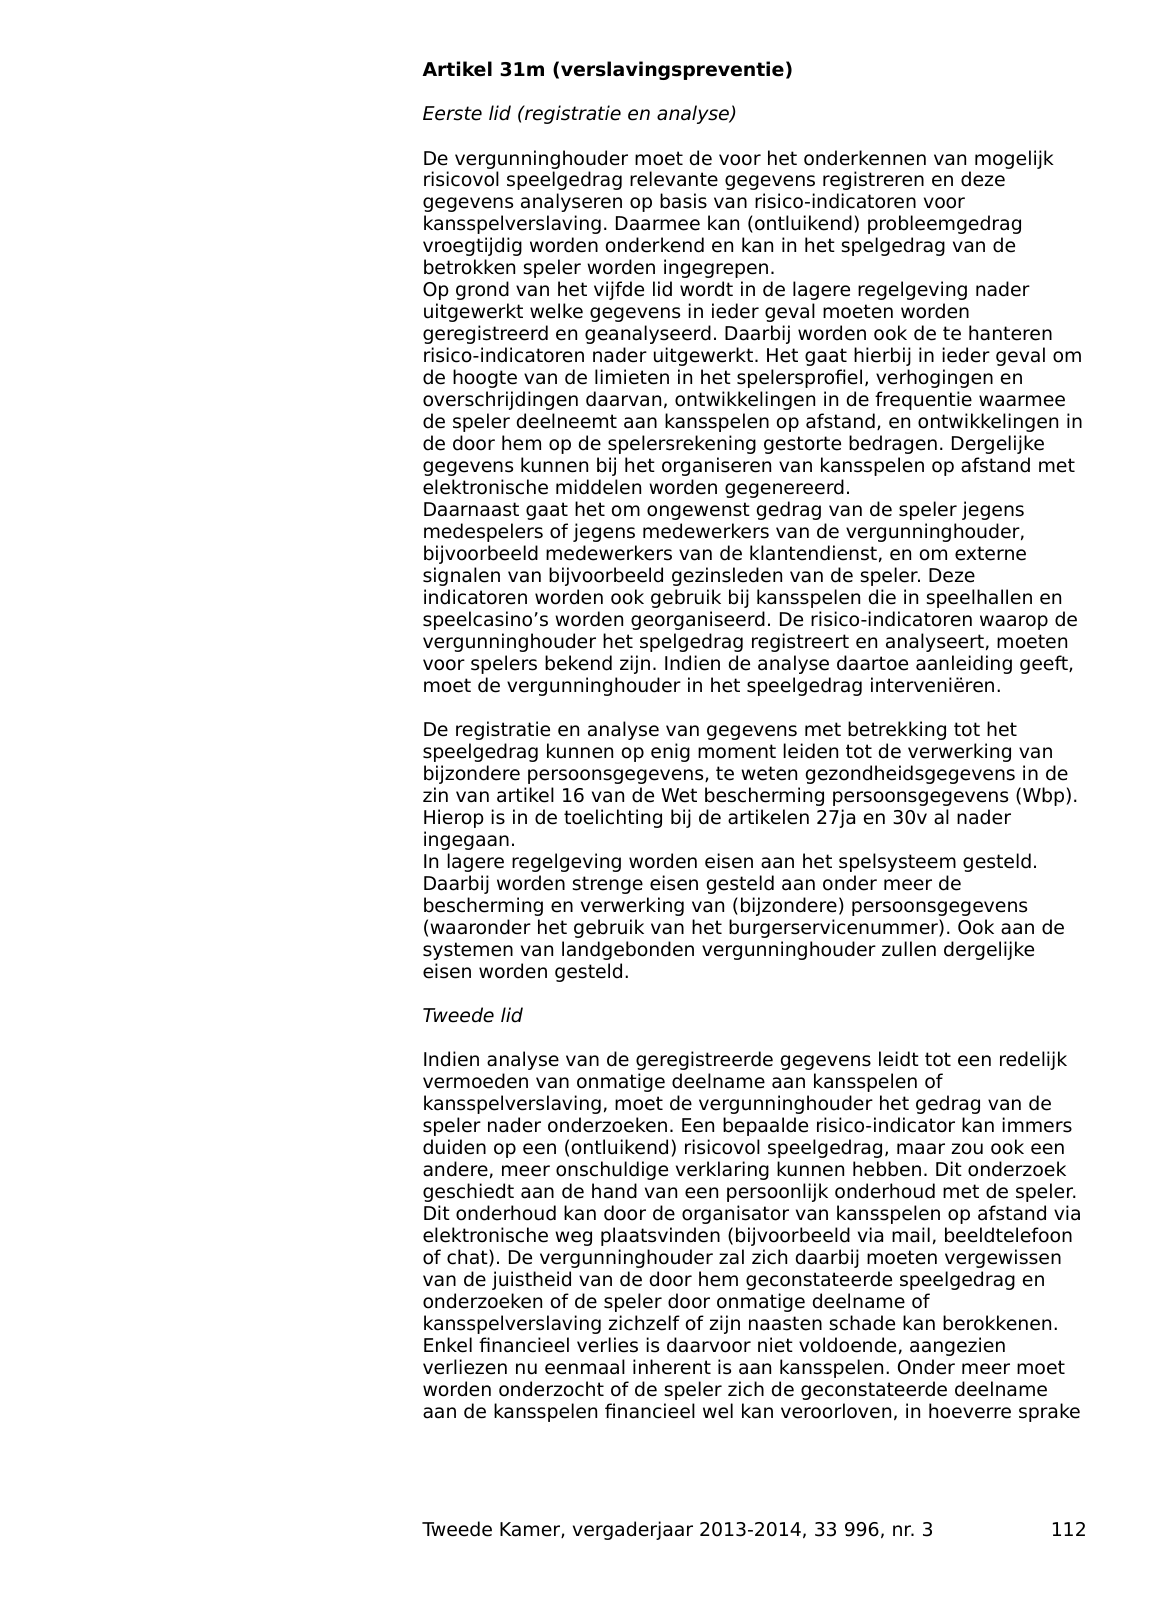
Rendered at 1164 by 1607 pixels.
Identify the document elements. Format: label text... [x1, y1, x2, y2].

text Op grond van het vijfde lid wordt in de lagere regelgeving nader uitgewerkt welke gegevens in ieder geval moeten worden geregistreerd en geanalyseerd. Daarbij worden ook de te hanteren risico-indicatoren nader uitgewerkt. Het gaat hierbij in ieder geval om de hoogte van de limieten in het spelersprofiel, verhogingen en overschrijdingen daarvan, ontwikkelingen in de frequentie waarmee de speler deelneemt aan kansspelen op afstand, en ontwikkelingen in de door hem op de spelersrekening gestorte bedragen. Dergelijke gegevens kunnen bij het organiseren van kansspelen op afstand met elektronische middelen worden gegenereerd. [422, 279, 1087, 499]
subtitle Tweede lid [422, 1005, 1087, 1027]
text Indien analyse van de geregistreerde gegevens leidt tot een redelijk vermoeden van onmatige deelname aan kansspelen of kansspelverslaving, moet de vergunninghouder het gedrag van de speler nader onderzoeken. Een bepaalde risico-indicator kan immers duiden op een (ontluikend) risicovol speelgedrag, maar zou ook een andere, meer onschuldige verklaring kunnen hebben. Dit onderzoek geschiedt aan de hand van een persoonlijk onderhoud met de speler. Dit onderhoud kan door de organisator van kansspelen op afstand via elektronische weg plaatsvinden (bijvoorbeeld via mail, beeldtelefoon of chat). De vergunninghouder zal zich daarbij moeten vergewissen van de juistheid van de door hem geconstateerde speelgedrag en onderzoeken of de speler door onmatige deelname of kansspelverslaving zichzelf of zijn naasten schade kan berokkenen. Enkel financieel verlies is daarvoor niet voldoende, aangezien verliezen nu eenmaal inherent is aan kansspelen. Onder meer moet worden onderzocht of de speler zich de geconstateerde deelname aan de kansspelen financieel wel kan veroorloven, in hoeverre sprake [422, 1049, 1087, 1423]
text De registratie en analyse van gegevens met betrekking tot het speelgedrag kunnen op enig moment leiden tot de verwerking van bijzondere persoonsgegevens, te weten gezondheidsgegevens in de zin van artikel 16 van de Wet bescherming persoonsgegevens (Wbp). Hierop is in de toelichting bij de artikelen 27ja en 30v al nader ingegaan. [422, 719, 1087, 851]
subtitle Artikel 31m (verslavingspreventie) [422, 59, 1087, 81]
text In lagere regelgeving worden eisen aan het spelsysteem gesteld. Daarbij worden strenge eisen gesteld aan onder meer de bescherming en verwerking van (bijzondere) persoonsgegevens (waaronder het gebruik van het burgerservicenummer). Ook aan de systemen van landgebonden vergunninghouder zullen dergelijke eisen worden gesteld. [422, 851, 1087, 983]
text Daarnaast gaat het om ongewenst gedrag van de speler jegens medespelers of jegens medewerkers van de vergunninghouder, bijvoorbeeld medewerkers van de klantendienst, en om externe signalen van bijvoorbeeld gezinsleden van de speler. Deze indicatoren worden ook gebruik bij kansspelen die in speelhallen en speelcasino’s worden georganiseerd. De risico-indicatoren waarop de vergunninghouder het spelgedrag registreert en analyseert, moeten voor spelers bekend zijn. Indien de analyse daartoe aanleiding geeft, moet de vergunninghouder in het speelgedrag interveniëren. [422, 499, 1087, 697]
subtitle Eerste lid (registratie en analyse) [422, 103, 1087, 125]
text De vergunninghouder moet de voor het onderkennen van mogelijk risicovol speelgedrag relevante gegevens registreren en deze gegevens analyseren op basis van risico-indicatoren voor kansspelverslaving. Daarmee kan (ontluikend) probleemgedrag vroegtijdig worden onderkend en kan in het spelgedrag van de betrokken speler worden ingegrepen. [422, 147, 1087, 279]
